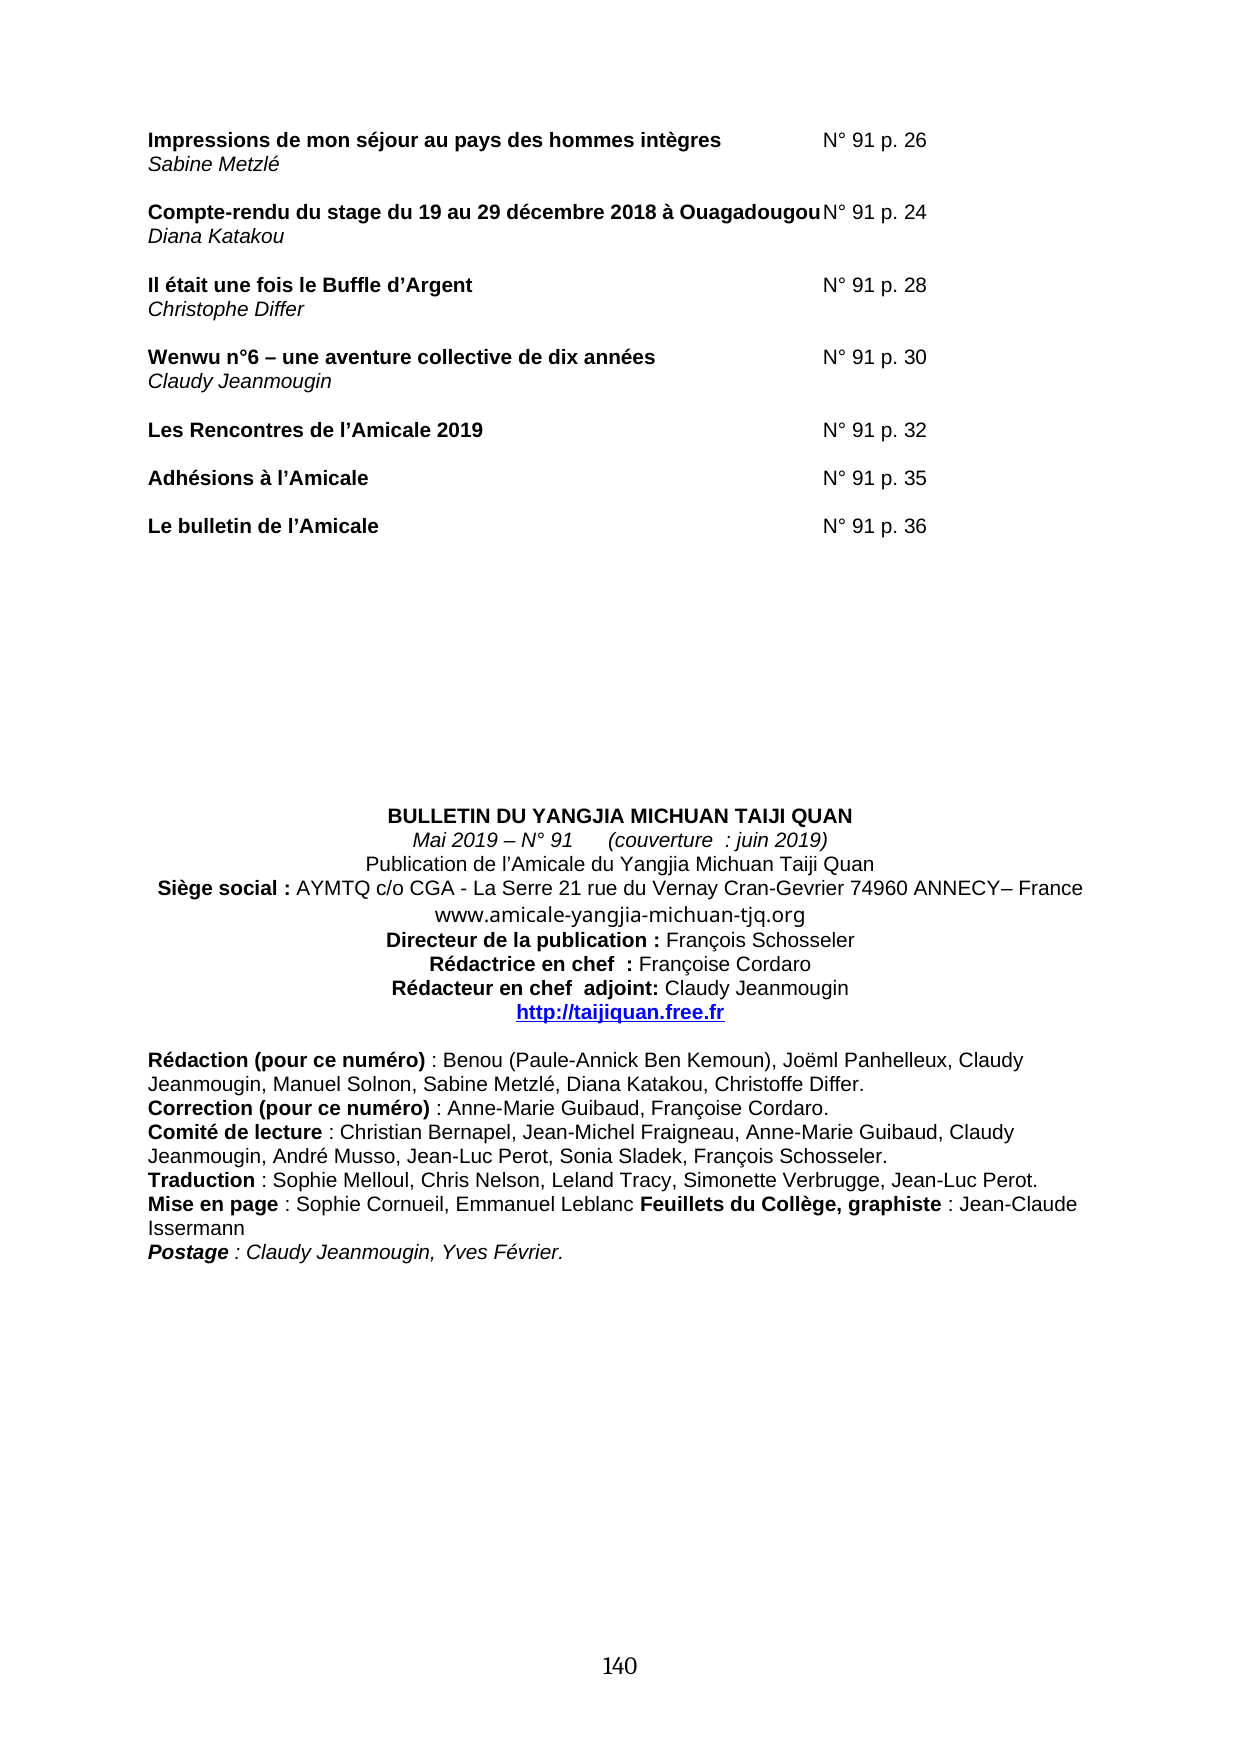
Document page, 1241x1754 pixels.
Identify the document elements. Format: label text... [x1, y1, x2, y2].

text Le bulletin de l’Amicale N° 91 p. 36 [148, 514, 1093, 538]
text BULLETIN DU YANGJIA MICHUAN TAIJI QUAN [148, 804, 1093, 828]
text Postage : Claudy Jeanmougin, Yves Février. [148, 1240, 1093, 1264]
text Claudy Jeanmougin [148, 369, 1093, 393]
text http://taijiquan.free.fr [148, 1000, 1093, 1024]
text Wenwu n°6 – une aventure collective de dix années N° 91 p. 30 [148, 345, 1093, 369]
text Siège social : AYMTQ c/o CGA - La Serre 21 rue du Vernay Cran-Gevrier 74960 ANNECY– France [148, 876, 1093, 900]
text Les Rencontres de l’Amicale 2019 N° 91 p. 32 [148, 418, 1093, 442]
text Mise en page : Sophie Cornueil, Emmanuel Leblanc Feuillets du Collège, graphiste : Jean-Claude Issermann [148, 1192, 1093, 1240]
text Christophe Differ [148, 297, 1093, 321]
text Correction (pour ce numéro) : Anne-Marie Guibaud, Françoise Cordaro. [148, 1096, 1093, 1120]
text Impressions de mon séjour au pays des hommes intègres N° 91 p. 26 [148, 128, 1093, 152]
text Diana Katakou [148, 224, 1093, 248]
text Sabine Metzlé [148, 152, 1093, 176]
text Directeur de la publication : François Schosseler [148, 928, 1093, 952]
text Comité de lecture : Christian Bernapel, Jean-Michel Fraigneau, Anne-Marie Guibaud, Claudy Jeanmougin, André Musso, Jean-Luc Perot, Sonia Sladek, François Schosseler. [148, 1120, 1093, 1168]
text Rédacteur en chef adjoint: Claudy Jeanmougin [148, 976, 1093, 1000]
text www.amicale-yangjia-michuan-tjq.org [148, 900, 1093, 928]
text Il était une fois le Buffle d’Argent N° 91 p. 28 [148, 273, 1093, 297]
text Compte-rendu du stage du 19 au 29 décembre 2018 à Ouagadougou N° 91 p. 24 [148, 200, 1093, 224]
text Rédactrice en chef : Françoise Cordaro [148, 952, 1093, 976]
text Traduction : Sophie Melloul, Chris Nelson, Leland Tracy, Simonette Verbrugge, Jean-Luc Perot. [148, 1168, 1093, 1192]
text Adhésions à l’Amicale N° 91 p. 35 [148, 466, 1093, 490]
text Publication de l’Amicale du Yangjia Michuan Taiji Quan [148, 852, 1093, 876]
text Rédaction (pour ce numéro) : Benou (Paule-Annick Ben Kemoun), Joëml Panhelleux, Claudy Jeanmougin, Manuel Solnon, Sabine Metzlé, Diana Katakou, Christoffe Differ. [148, 1048, 1093, 1096]
text Mai 2019 – N° 91 (couverture : juin 2019) [148, 828, 1093, 852]
